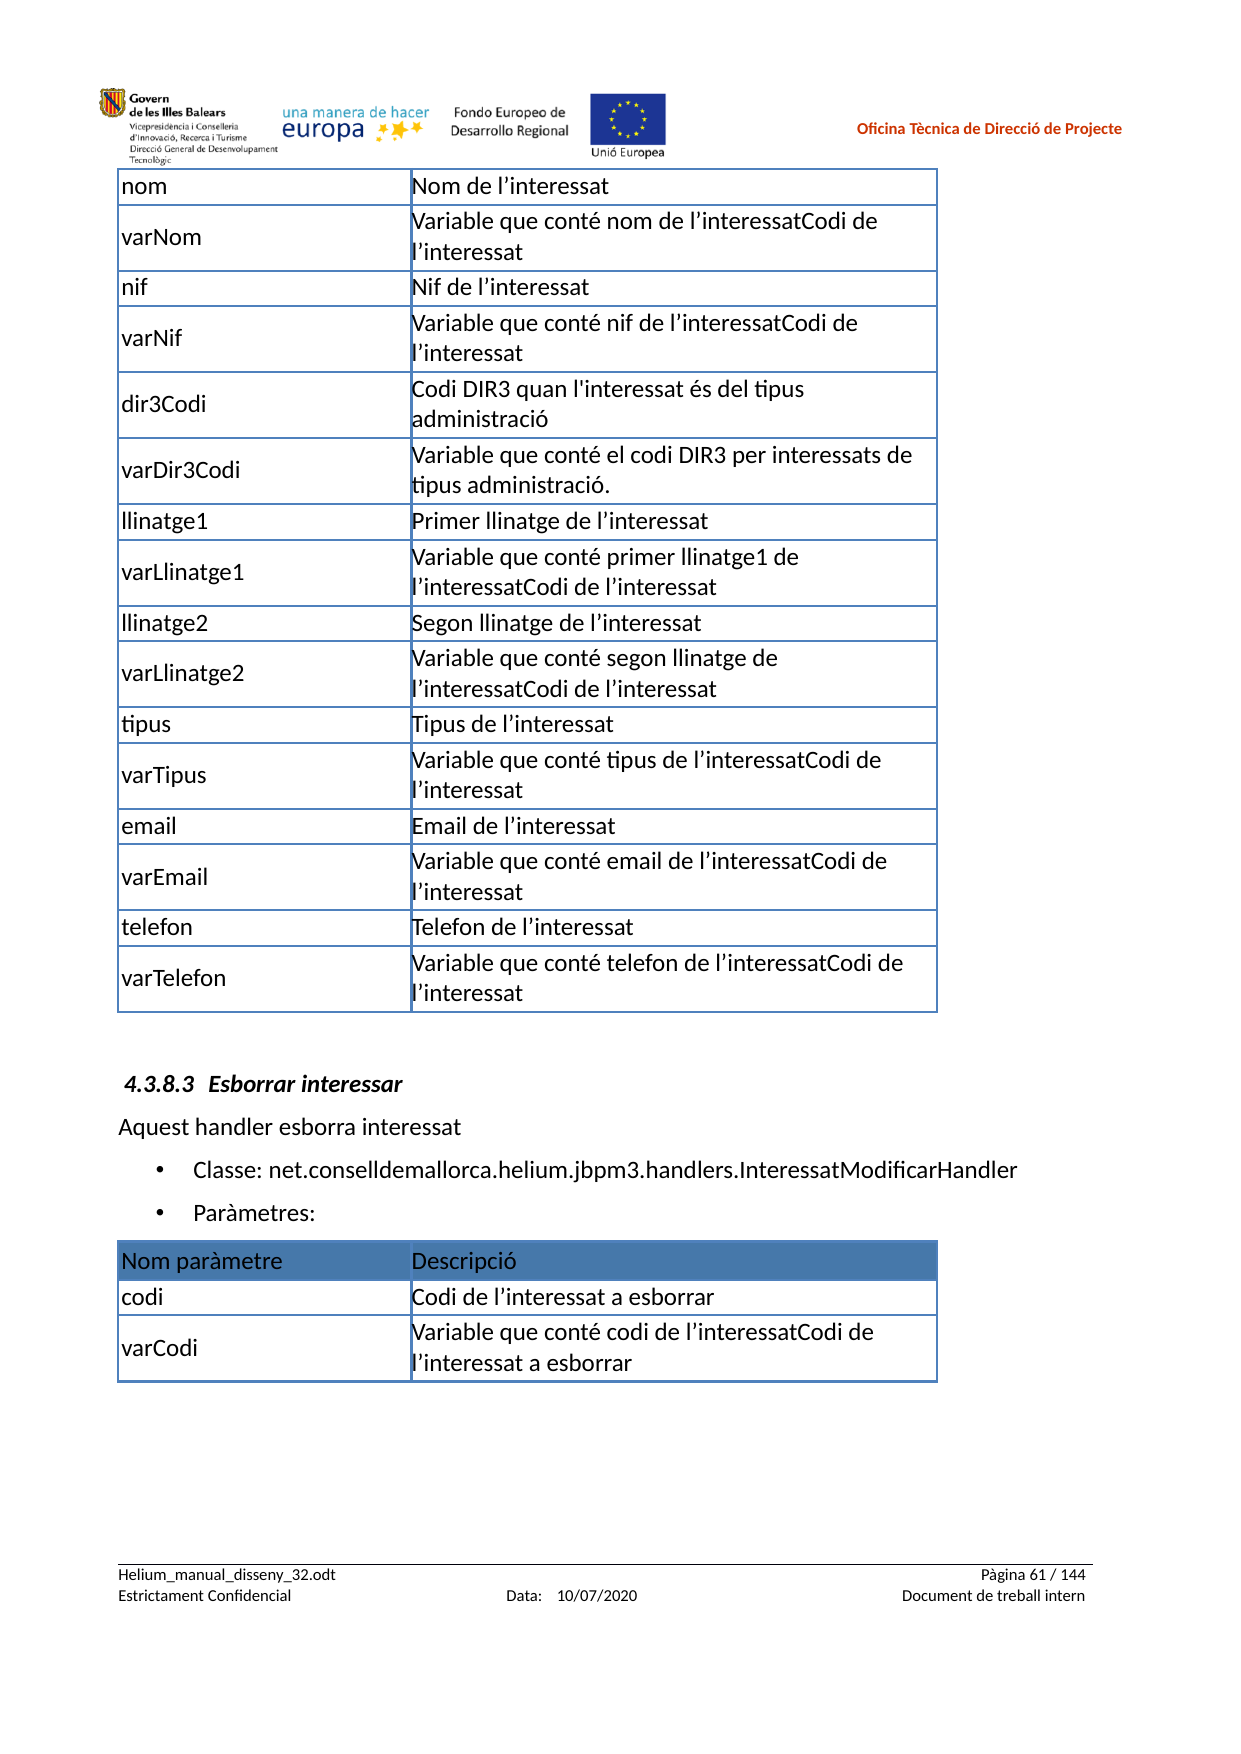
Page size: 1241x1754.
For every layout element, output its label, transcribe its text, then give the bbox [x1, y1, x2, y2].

table_cell tipus [119, 708, 410, 742]
table_cell varEmail [119, 845, 410, 909]
table_cell nom [119, 170, 410, 203]
table_cell Variable que conté nom de l’interessatCodi de l’interessat [413, 206, 936, 269]
table_header Descripció [413, 1243, 936, 1279]
table_cell varLlinatge1 [119, 541, 410, 605]
table_cell Nom de l’interessat [413, 170, 936, 203]
table_cell Variable que conté tipus de l’interessatCodi de l’interessat [413, 744, 936, 808]
table_header Nom paràmetre [119, 1243, 410, 1279]
table_cell varCodi [119, 1316, 410, 1380]
table_cell Variable que conté primer llinatge1 de l’interessatCodi de l’interessat [413, 541, 936, 605]
table_cell Segon llinatge de l’interessat [413, 607, 936, 640]
table_cell varLlinatge2 [119, 642, 410, 706]
table_cell nif [119, 272, 410, 305]
table_cell Codi DIR3 quan l'interessat és del tipus administració [413, 373, 936, 437]
table_cell varTipus [119, 744, 410, 808]
table_cell Variable que conté nif de l’interessatCodi de l’interessat [413, 307, 936, 371]
list Paràmetres: [156, 1197, 1122, 1228]
picture [99, 87, 668, 166]
table_cell Tipus de l’interessat [413, 708, 936, 742]
table_cell Telefon de l’interessat [413, 911, 936, 945]
table_cell Variable que conté el codi DIR3 per interessats de tipus administració. [413, 439, 936, 503]
table_cell Variable que conté segon llinatge de l’interessatCodi de l’interessat [413, 642, 936, 706]
table_cell Codi de l’interessat a esborrar [413, 1281, 936, 1314]
table_cell Variable que conté telefon de l’interessatCodi de l’interessat [413, 947, 936, 1011]
table_cell Email de l’interessat [413, 810, 936, 843]
table_cell telefon [119, 911, 410, 945]
subtitle Esborrar interessar [118, 1068, 1122, 1099]
table_cell llinatge2 [119, 607, 410, 640]
table_cell Primer llinatge de l’interessat [413, 505, 936, 539]
list Classe: net.conselldemallorca.helium.jbpm3.handlers.InteressatModificarHandler [156, 1154, 1122, 1185]
table_cell email [119, 810, 410, 843]
table_cell llinatge1 [119, 505, 410, 539]
text Aquest handler esborra interessat [118, 1111, 1122, 1142]
table_cell dir3Codi [119, 373, 410, 437]
table_cell Nif de l’interessat [413, 272, 936, 305]
table_cell codi [119, 1281, 410, 1314]
table_cell Variable que conté codi de l’interessatCodi de l’interessat a esborrar [413, 1316, 936, 1380]
table_cell varTelefon [119, 947, 410, 1011]
table_cell varNom [119, 206, 410, 269]
table_cell Variable que conté email de l’interessatCodi de l’interessat [413, 845, 936, 909]
table_cell varNif [119, 307, 410, 371]
table_cell varDir3Codi [119, 439, 410, 503]
